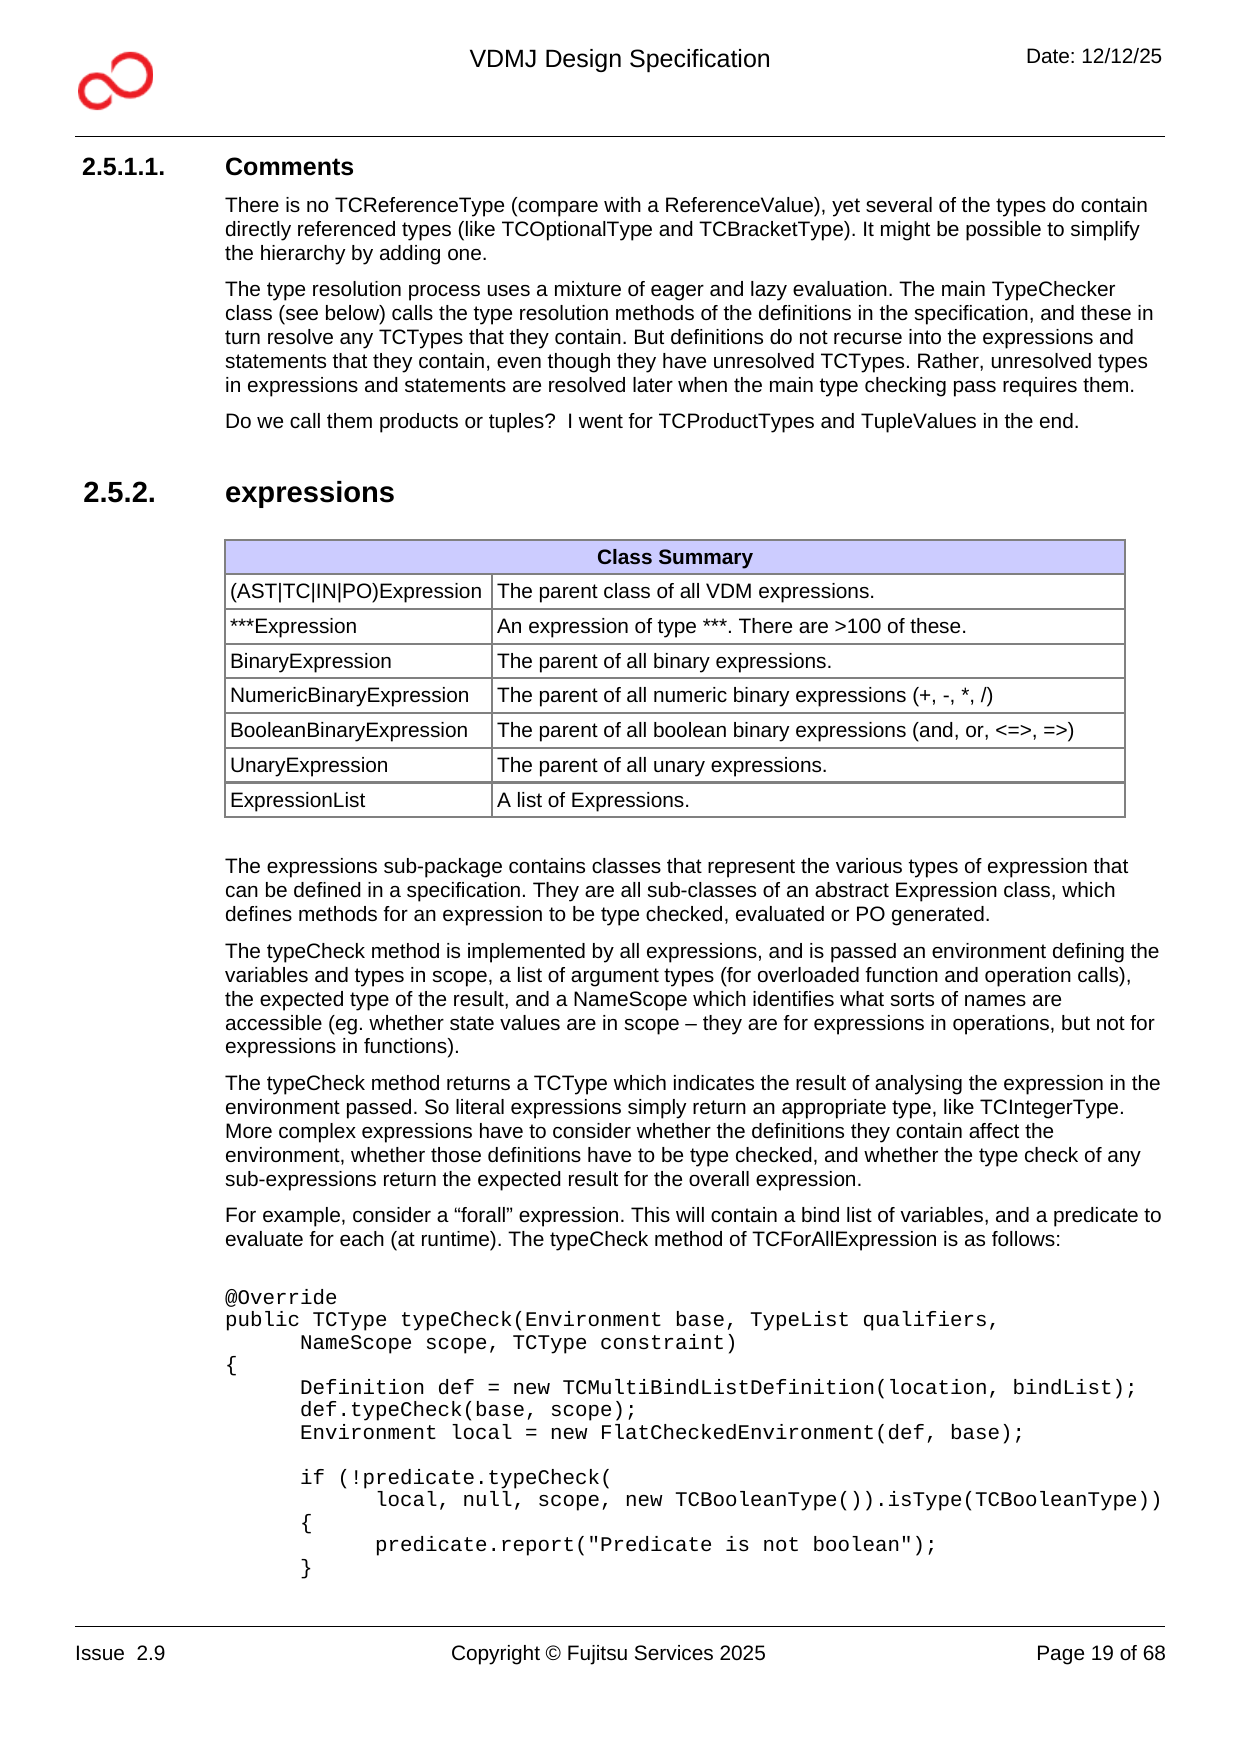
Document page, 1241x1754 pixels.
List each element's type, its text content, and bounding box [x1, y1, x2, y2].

table_cell BooleanBinaryExpression [226, 714, 491, 747]
text predicate.report("Predicate is not boolean"); [225, 1534, 1165, 1556]
text Environment local = new FlatCheckedEnvironment(def, base); [225, 1421, 1165, 1444]
text { [225, 1511, 1165, 1534]
text The typeCheck method is implemented by all expressions, and is passed an environment defining the variables and types in scope, a list of argument types (for overloaded function and operation calls), the expected type of the result, and a NameScope which identifies what sorts of names are accessible (eg. whether state values are in scope – they are for expressions in operations, but not for expressions in functions). [225, 939, 1165, 1059]
text The typeCheck method returns a TCType which indicates the result of analysing the expression in the environment passed. So literal expressions simply return an appropriate type, like TCIntegerType. More complex expressions have to consider whether the definitions they contain affect the environment, whether those definitions have to be type checked, and whether the type check of any sub-expressions return the expected result for the overall expression. [225, 1071, 1165, 1191]
picture [78, 44, 153, 120]
table_cell BinaryExpression [226, 645, 491, 677]
table_cell The parent of all binary expressions. [493, 645, 1124, 677]
table_header Class Summary [226, 541, 1124, 573]
subtitle expressions [75, 476, 1165, 508]
table_cell The parent of all unary expressions. [493, 749, 1124, 781]
table_cell The parent of all numeric binary expressions (+, -, *, /) [493, 679, 1124, 712]
text The expressions sub-package contains classes that represent the various types of expression that can be defined in a specification. They are all sub-classes of an abstract Expression class, which defines methods for an expression to be type checked, evaluated or PO generated. [225, 854, 1165, 926]
text NameScope scope, TCType constraint) [225, 1331, 1165, 1354]
text } [225, 1556, 1165, 1579]
text if (!predicate.typeCheck( [225, 1466, 1165, 1489]
text Do we call them products or tuples? I went for TCProductTypes and TupleValues in the end. [225, 409, 1165, 433]
text local, null, scope, new TCBooleanType()).isType(TCBooleanType)) [225, 1489, 1165, 1511]
table_cell (AST|TC|IN|PO)Expression [226, 575, 491, 608]
text public TCType typeCheck(Environment base, TypeList qualifiers, [225, 1309, 1165, 1331]
subtitle Comments [75, 152, 1165, 180]
text The type resolution process uses a mixture of eager and lazy evaluation. The main TypeChecker class (see below) calls the type resolution methods of the definitions in the specification, and these in turn resolve any TCTypes that they contain. But definitions do not recurse into the expressions and statements that they contain, even though they have unresolved TCTypes. Rather, unresolved types in expressions and statements are resolved later when the main type checking pass requires them. [225, 277, 1165, 397]
text @Override [225, 1286, 1165, 1309]
text { [225, 1354, 1165, 1376]
text There is no TCReferenceType (compare with a ReferenceValue), yet several of the types do contain directly referenced types (like TCOptionalType and TCBracketType). It might be possible to simplify the hierarchy by adding one. [225, 193, 1165, 265]
table_cell UnaryExpression [226, 749, 491, 781]
table_cell NumericBinaryExpression [226, 679, 491, 712]
table_cell An expression of type ***. There are >100 of these. [493, 610, 1124, 643]
table_cell A list of Expressions. [493, 784, 1124, 816]
table_cell ExpressionList [226, 784, 491, 816]
text For example, consider a “forall” expression. This will contain a bind list of variables, and a predicate to evaluate for each (at runtime). The typeCheck method of TCForAllExpression is as follows: [225, 1203, 1165, 1251]
table_cell The parent class of all VDM expressions. [493, 575, 1124, 608]
table_cell The parent of all boolean binary expressions (and, or, <=>, =>) [493, 714, 1124, 747]
table_cell ***Expression [226, 610, 491, 643]
text Definition def = new TCMultiBindListDefinition(location, bindList); [225, 1376, 1165, 1399]
text def.typeCheck(base, scope); [225, 1399, 1165, 1421]
